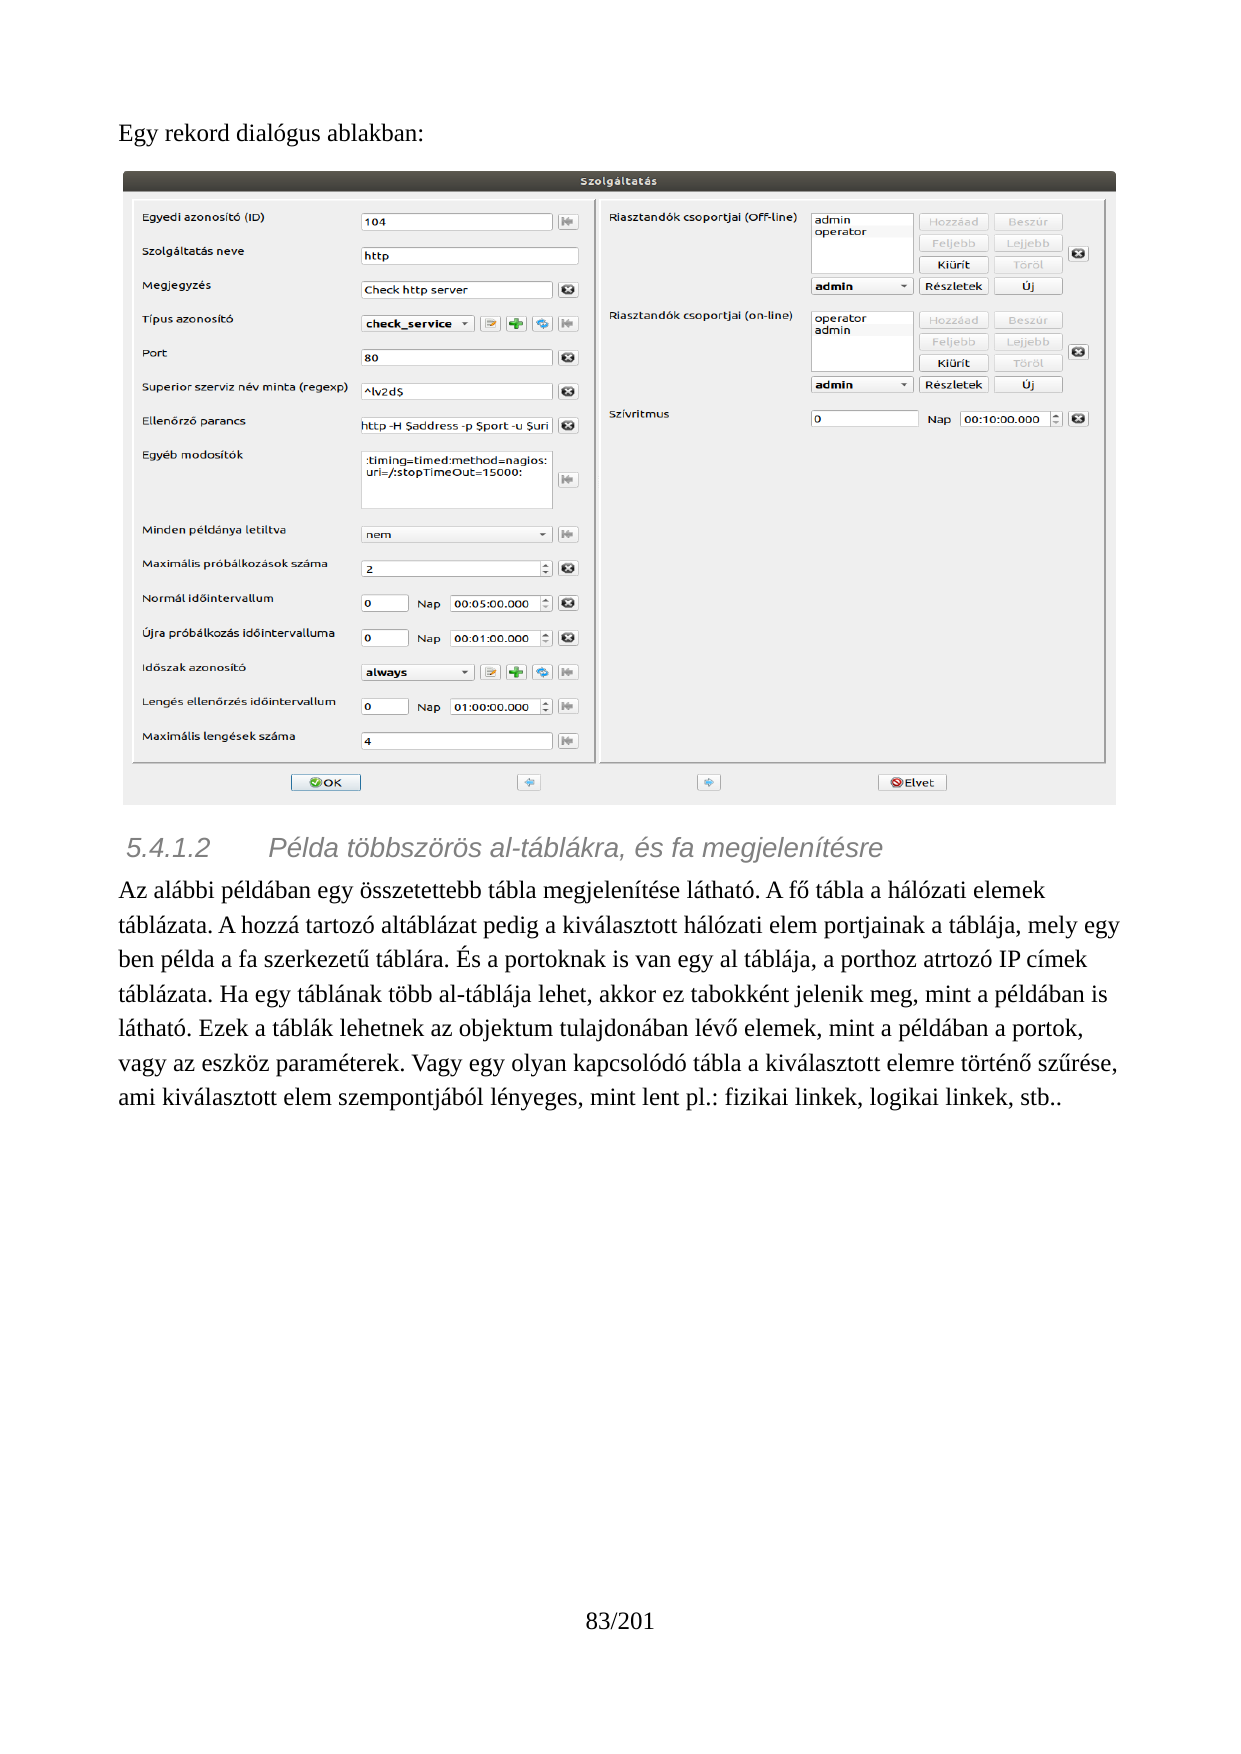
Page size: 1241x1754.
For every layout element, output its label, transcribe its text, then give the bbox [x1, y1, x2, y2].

subtitle Példa többszörös al-táblákra, és fa megjelenítésre [118, 831, 1122, 863]
text Egy rekord dialógus ablakban: [118, 118, 1122, 147]
text Az alábbi példában egy összetettebb tábla megjelenítése látható. A fő tábla a hálózati elemek táblázata. A hozzá tartozó altáblázat pedig a kiválasztott hálózati elem portjainak a táblája, mely egy ben példa a fa szerkezetű táblára. És a portoknak is van egy al táblája, a porthoz atrtozó IP címek táblázata. Ha egy táblának több al-táblája lehet, akkor ez tabokként jelenik meg, mint a példában is látható. Ezek a táblák lehetnek az objektum tulajdonában lévő elemek, mint a példában a portok, vagy az eszköz paraméterek. Vagy egy olyan kapcsolódó tábla a kiválasztott elemre történő szűrése, ami kiválasztott elem szempontjából lényeges, mint lent pl.: fizikai linkek, logikai linkek, stb.. [118, 875, 1122, 1111]
picture [118, 167, 1123, 811]
